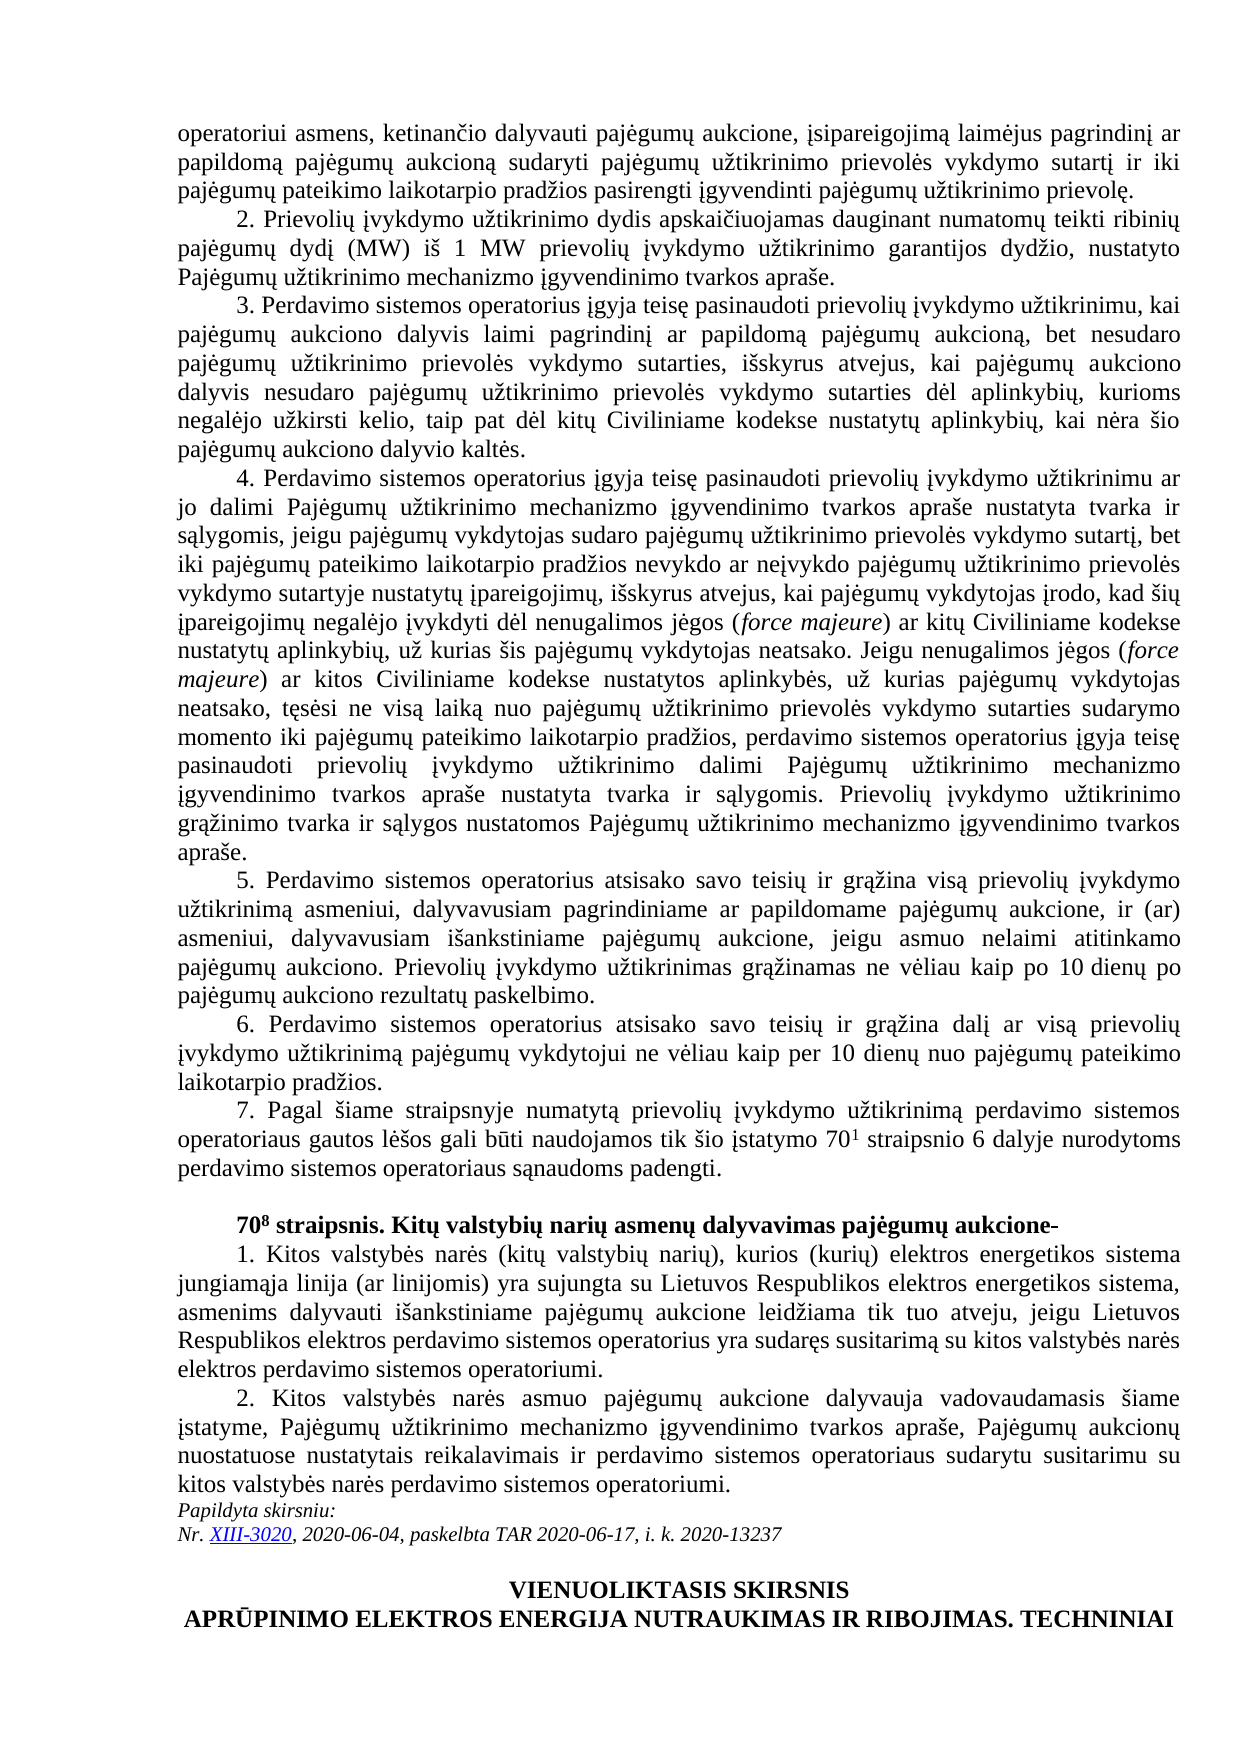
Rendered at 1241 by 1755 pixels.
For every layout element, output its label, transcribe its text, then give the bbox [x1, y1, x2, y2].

text operatoriui asmens, ketinančio dalyvauti pajėgumų aukcione, įsipareigojimą laimėjus pagrindinį ar papildomą pajėgumų aukcioną sudaryti pajėgumų užtikrinimo prievolės vykdymo sutartį ir iki pajėgumų pateikimo laikotarpio pradžios pasirengti įgyvendinti pajėgumų užtikrinimo prievolę. [177, 118, 1181, 204]
text 2. Kitos valstybės narės asmuo pajėgumų aukcione dalyvauja vadovaudamasis šiame įstatyme, Pajėgumų užtikrinimo mechanizmo įgyvendinimo tvarkos apraše, Pajėgumų aukcionų nuostatuose nustatytais reikalavimais ir perdavimo sistemos operatoriaus sudarytu susitarimu su kitos valstybės narės perdavimo sistemos operatoriumi. [177, 1383, 1181, 1498]
text 708 straipsnis. Kitų valstybių narių asmenų dalyvavimas pajėgumų aukcione [177, 1211, 1181, 1239]
text APRŪPINIMO ELEKTROS ENERGIJA NUTRAUKIMAS IR RIBOJIMAS. TECHNINIAI [177, 1604, 1181, 1632]
text 6. Perdavimo sistemos operatorius atsisako savo teisių ir grąžina dalį ar visą prievolių įvykdymo užtikrinimą pajėgumų vykdytojui ne vėliau kaip per 10 dienų nuo pajėgumų pateikimo laikotarpio pradžios. [177, 1009, 1181, 1096]
text Papildyta skirsniu: [177, 1498, 1181, 1522]
text 4. Perdavimo sistemos operatorius įgyja teisę pasinaudoti prievolių įvykdymo užtikrinimu ar jo dalimi Pajėgumų užtikrinimo mechanizmo įgyvendinimo tvarkos apraše nustatyta tvarka ir sąlygomis, jeigu pajėgumų vykdytojas sudaro pajėgumų užtikrinimo prievolės vykdymo sutartį, bet iki pajėgumų pateikimo laikotarpio pradžios nevykdo ar neįvykdo pajėgumų užtikrinimo prievolės vykdymo sutartyje nustatytų įpareigojimų, išskyrus atvejus, kai pajėgumų vykdytojas įrodo, kad šių įpareigojimų negalėjo įvykdyti dėl nenugalimos jėgos (force majeure) ar kitų Civiliniame kodekse nustatytų aplinkybių, už kurias šis pajėgumų vykdytojas neatsako. Jeigu nenugalimos jėgos (force majeure) ar kitos Civiliniame kodekse nustatytos aplinkybės, už kurias pajėgumų vykdytojas neatsako, tęsėsi ne visą laiką nuo pajėgumų užtikrinimo prievolės vykdymo sutarties sudarymo momento iki pajėgumų pateikimo laikotarpio pradžios, perdavimo sistemos operatorius įgyja teisę pasinaudoti prievolių įvykdymo užtikrinimo dalimi Pajėgumų užtikrinimo mechanizmo įgyvendinimo tvarkos apraše nustatyta tvarka ir sąlygomis. Prievolių įvykdymo užtikrinimo grąžinimo tvarka ir sąlygos nustatomos Pajėgumų užtikrinimo mechanizmo įgyvendinimo tvarkos apraše. [177, 463, 1181, 866]
text 3. Perdavimo sistemos operatorius įgyja teisę pasinaudoti prievolių įvykdymo užtikrinimu, kai pajėgumų aukciono dalyvis laimi pagrindinį ar papildomą pajėgumų aukcioną, bet nesudaro pajėgumų užtikrinimo prievolės vykdymo sutarties, išskyrus atvejus, kai pajėgumų aukciono dalyvis nesudaro pajėgumų užtikrinimo prievolės vykdymo sutarties dėl aplinkybių, kurioms negalėjo užkirsti kelio, taip pat dėl kitų Civiliniame kodekse nustatytų aplinkybių, kai nėra šio pajėgumų aukciono dalyvio kaltės. [177, 291, 1181, 463]
text Nr. XIII-3020, 2020-06-04, paskelbta TAR 2020-06-17, i. k. 2020-13237 [177, 1522, 1181, 1546]
text VIENUOLIKTASIS SKIRSNIS [177, 1575, 1181, 1604]
text 5. Perdavimo sistemos operatorius atsisako savo teisių ir grąžina visą prievolių įvykdymo užtikrinimą asmeniui, dalyvavusiam pagrindiniame ar papildomame pajėgumų aukcione, ir (ar) asmeniui, dalyvavusiam išankstiniame pajėgumų aukcione, jeigu asmuo nelaimi atitinkamo pajėgumų aukciono. Prievolių įvykdymo užtikrinimas grąžinamas ne vėliau kaip po 10 dienų po pajėgumų aukciono rezultatų paskelbimo. [177, 866, 1181, 1009]
text 7. Pagal šiame straipsnyje numatytą prievolių įvykdymo užtikrinimą perdavimo sistemos operatoriaus gautos lėšos gali būti naudojamos tik šio įstatymo 701 straipsnio 6 dalyje nurodytoms perdavimo sistemos operatoriaus sąnaudoms padengti. [177, 1096, 1181, 1182]
text 2. Prievolių įvykdymo užtikrinimo dydis apskaičiuojamas dauginant numatomų teikti ribinių pajėgumų dydį (MW) iš 1 MW prievolių įvykdymo užtikrinimo garantijos dydžio, nustatyto Pajėgumų užtikrinimo mechanizmo įgyvendinimo tvarkos apraše. [177, 204, 1181, 291]
text 1. Kitos valstybės narės (kitų valstybių narių), kurios (kurių) elektros energetikos sistema jungiamąja linija (ar linijomis) yra sujungta su Lietuvos Respublikos elektros energetikos sistema, asmenims dalyvauti išankstiniame pajėgumų aukcione leidžiama tik tuo atveju, jeigu Lietuvos Respublikos elektros perdavimo sistemos operatorius yra sudaręs susitarimą su kitos valstybės narės elektros perdavimo sistemos operatoriumi. [177, 1239, 1181, 1383]
